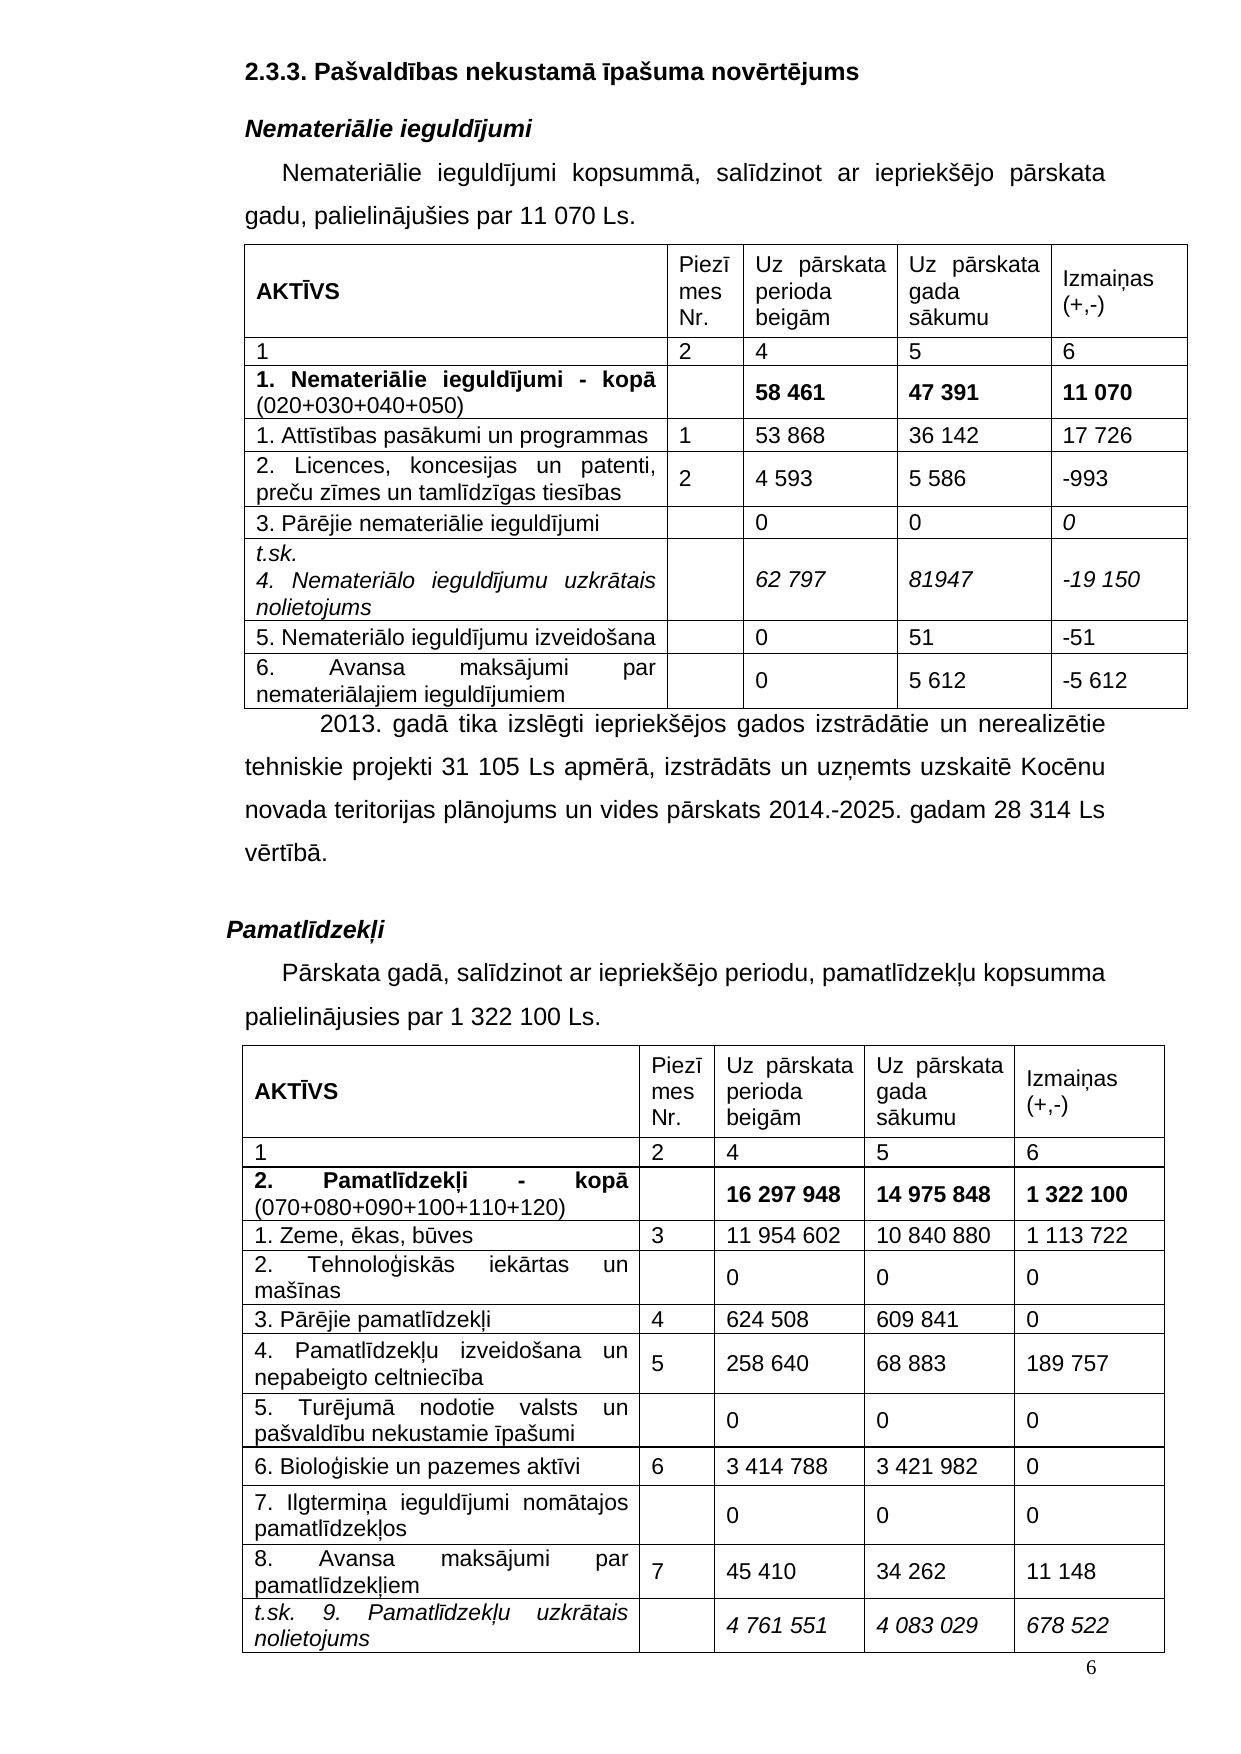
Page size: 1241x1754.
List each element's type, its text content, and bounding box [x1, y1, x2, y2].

table_cell 6 [1015, 1138, 1164, 1166]
table_cell 7 [640, 1545, 714, 1598]
table_cell 0 [865, 1486, 1014, 1544]
table_cell 3 [640, 1221, 714, 1250]
table_cell 1 113 722 [1015, 1221, 1164, 1250]
table_cell [668, 539, 743, 620]
table_cell 14 975 848 [865, 1168, 1014, 1220]
table_cell 609 841 [865, 1305, 1014, 1333]
text Pārskata gadā, salīdzinot ar iepriekšējo periodu, pamatlīdzekļu kopsumma palielinājusies par 1 322 100 Ls. [244, 958, 1107, 1030]
table_cell 0 [898, 507, 1051, 538]
table_cell -7194 [1015, 1448, 1164, 1484]
text Nemateriālie ieguldījumi [244, 114, 1107, 143]
table_cell 0 [715, 1486, 864, 1544]
table_cell [640, 1168, 714, 1220]
table_cell 0 [1052, 507, 1187, 538]
table_cell 1. Attīstības pasākumi un programmas [245, 419, 667, 451]
table_cell 58 461 [744, 366, 897, 418]
table_header Uz pārskata perioda beigām [744, 245, 897, 337]
table_cell 189 757 [1015, 1334, 1164, 1393]
table_cell t.sk. 9. Pamatlīdzekļu uzkrātais nolietojums [243, 1599, 639, 1652]
table_cell 1 [245, 338, 667, 364]
table_header AKTĪVS [245, 245, 667, 337]
table_cell 0 [715, 1251, 864, 1303]
table_cell 1. Zeme, ēkas, būves [243, 1221, 639, 1250]
table_cell 0 [1015, 1251, 1164, 1303]
table_cell 8. Avansa maksājumi par pamatlīdzekļiem [243, 1545, 639, 1598]
table_cell 11 148 [1015, 1545, 1164, 1598]
table_cell 6. Avansa maksājumi par nemateriālajiem ieguldījumiem [245, 654, 667, 708]
table_header Izmaiņas (+,-) [1052, 245, 1187, 337]
table_cell 0 [1015, 1394, 1164, 1446]
table_cell 0 [744, 654, 897, 708]
table_cell 0 [744, 507, 897, 538]
table_cell 6 [1052, 338, 1187, 364]
table_cell 2 [640, 1138, 714, 1166]
table_cell 5 [898, 338, 1051, 364]
table_cell [668, 507, 743, 538]
table_cell 3. Pārējie nemateriālie ieguldījumi [245, 507, 667, 538]
table_cell 11 954 602 [715, 1221, 864, 1250]
text 2013. gadā tika izslēgti iepriekšējos gados izstrādātie un nerealizētie tehniskie projekti 31 105 Ls apmērā, izstrādāts un uzņemts uzskaitē Kocēnu novada teritorijas plānojums un vides pārskats 2014.-2025. gadam 28 314 Ls vērtībā. [244, 709, 1107, 867]
table_cell 53 868 [744, 419, 897, 451]
table_cell -5 612 [1052, 654, 1187, 708]
table_header Piezīmes Nr. [640, 1046, 714, 1137]
table_cell 5. Turējumā nodotie valsts un pašvaldību nekustamie īpašumi [243, 1394, 639, 1446]
table_cell 47 391 [898, 366, 1051, 418]
table_cell 0 [1015, 1486, 1164, 1544]
table_cell 62 797 [744, 539, 897, 620]
table_cell 2. Licences, koncesijas un patenti, preču zīmes un tamlīdzīgas tiesības [245, 452, 667, 506]
text 2.3.3. Pašvaldības nekustamā īpašuma novērtējums [244, 57, 1107, 86]
table_cell 5 612 [898, 654, 1051, 708]
table_cell 1 [668, 419, 743, 451]
table_cell [668, 654, 743, 708]
table_cell 10 840 880 [865, 1221, 1014, 1250]
table_cell 3 421 982 [865, 1448, 1014, 1484]
table_cell t.sk. 4. Nemateriālo ieguldījumu uzkrātais nolietojums [245, 539, 667, 620]
table_cell 6. Bioloģiskie un pazemes aktīvi [243, 1448, 639, 1484]
table_cell 3. Pārējie pamatlīdzekļi [243, 1305, 639, 1333]
table_cell [640, 1486, 714, 1544]
table_cell 0 [715, 1394, 864, 1446]
table_cell 3 414 788 [715, 1448, 864, 1484]
table_cell 36 142 [898, 419, 1051, 451]
table_cell -19 150 [1052, 539, 1187, 620]
table_cell 81947 [898, 539, 1051, 620]
table_cell -51 [1052, 621, 1187, 652]
table_cell 1 322 100 [1015, 1168, 1164, 1220]
table_cell [668, 366, 743, 418]
table_cell [640, 1599, 714, 1652]
table_cell 5 [865, 1138, 1014, 1166]
table_cell 11 070 [1052, 366, 1187, 418]
table_cell 4 083 029 [865, 1599, 1014, 1652]
table_cell 7. Ilgtermiņa ieguldījumi nomātajos pamatlīdzekļos [243, 1486, 639, 1544]
table_cell 0 [865, 1251, 1014, 1303]
table_cell 0 [744, 621, 897, 652]
table_cell 258 640 [715, 1334, 864, 1393]
table_cell 5. Nemateriālo ieguldījumu izveidošana [245, 621, 667, 652]
table_cell 2. Pamatlīdzekļi - kopā (070+080+090+100+110+120) [243, 1168, 639, 1220]
table_header Izmaiņas (+,-) [1015, 1046, 1164, 1137]
table_cell 4 761 551 [715, 1599, 864, 1652]
table_cell [640, 1394, 714, 1446]
table_cell 4 [640, 1305, 714, 1333]
table_header Uz pārskata perioda beigām [715, 1046, 864, 1137]
table_cell 624 508 [715, 1305, 864, 1333]
table_cell 4. Pamatlīdzekļu izveidošana un nepabeigto celtniecība [243, 1334, 639, 1393]
table_cell [668, 621, 743, 652]
table_cell 4 [715, 1138, 864, 1166]
table_cell 5 [640, 1334, 714, 1393]
table_cell 34 262 [865, 1545, 1014, 1598]
table_cell 17 726 [1052, 419, 1187, 451]
table_cell 1. Nemateriālie ieguldījumi - kopā (020+030+040+050) [245, 366, 667, 418]
table_cell 16 297 948 [715, 1168, 864, 1220]
table_cell 51 [898, 621, 1051, 652]
table_cell 68 883 [865, 1334, 1014, 1393]
table_cell 2 [668, 338, 743, 364]
table_header Uz pārskata gada sākumu [898, 245, 1051, 337]
table_cell 6 [640, 1448, 714, 1484]
text Pamatlīdzekļi [207, 915, 1107, 944]
table_cell 2 [668, 452, 743, 506]
table_header Piezīmes Nr. [668, 245, 743, 337]
table_cell 14667 [1015, 1305, 1164, 1333]
table_cell -993 [1052, 452, 1187, 506]
table_header Uz pārskata gada sākumu [865, 1046, 1014, 1137]
table_cell [640, 1251, 714, 1303]
table_cell 678 522 [1015, 1599, 1164, 1652]
table_header AKTĪVS [243, 1046, 639, 1137]
table_cell 0 [865, 1394, 1014, 1446]
table_cell 5 586 [898, 452, 1051, 506]
table_cell 4 593 [744, 452, 897, 506]
text Nemateriālie ieguldījumi kopsummā, salīdzinot ar iepriekšējo pārskata gadu, palielinājušies par 11 070 Ls. [244, 158, 1107, 229]
table_cell 1 [243, 1138, 639, 1166]
table_cell 4 [744, 338, 897, 364]
table_cell 45 410 [715, 1545, 864, 1598]
table_cell 2. Tehnoloģiskās iekārtas un mašīnas [243, 1251, 639, 1303]
